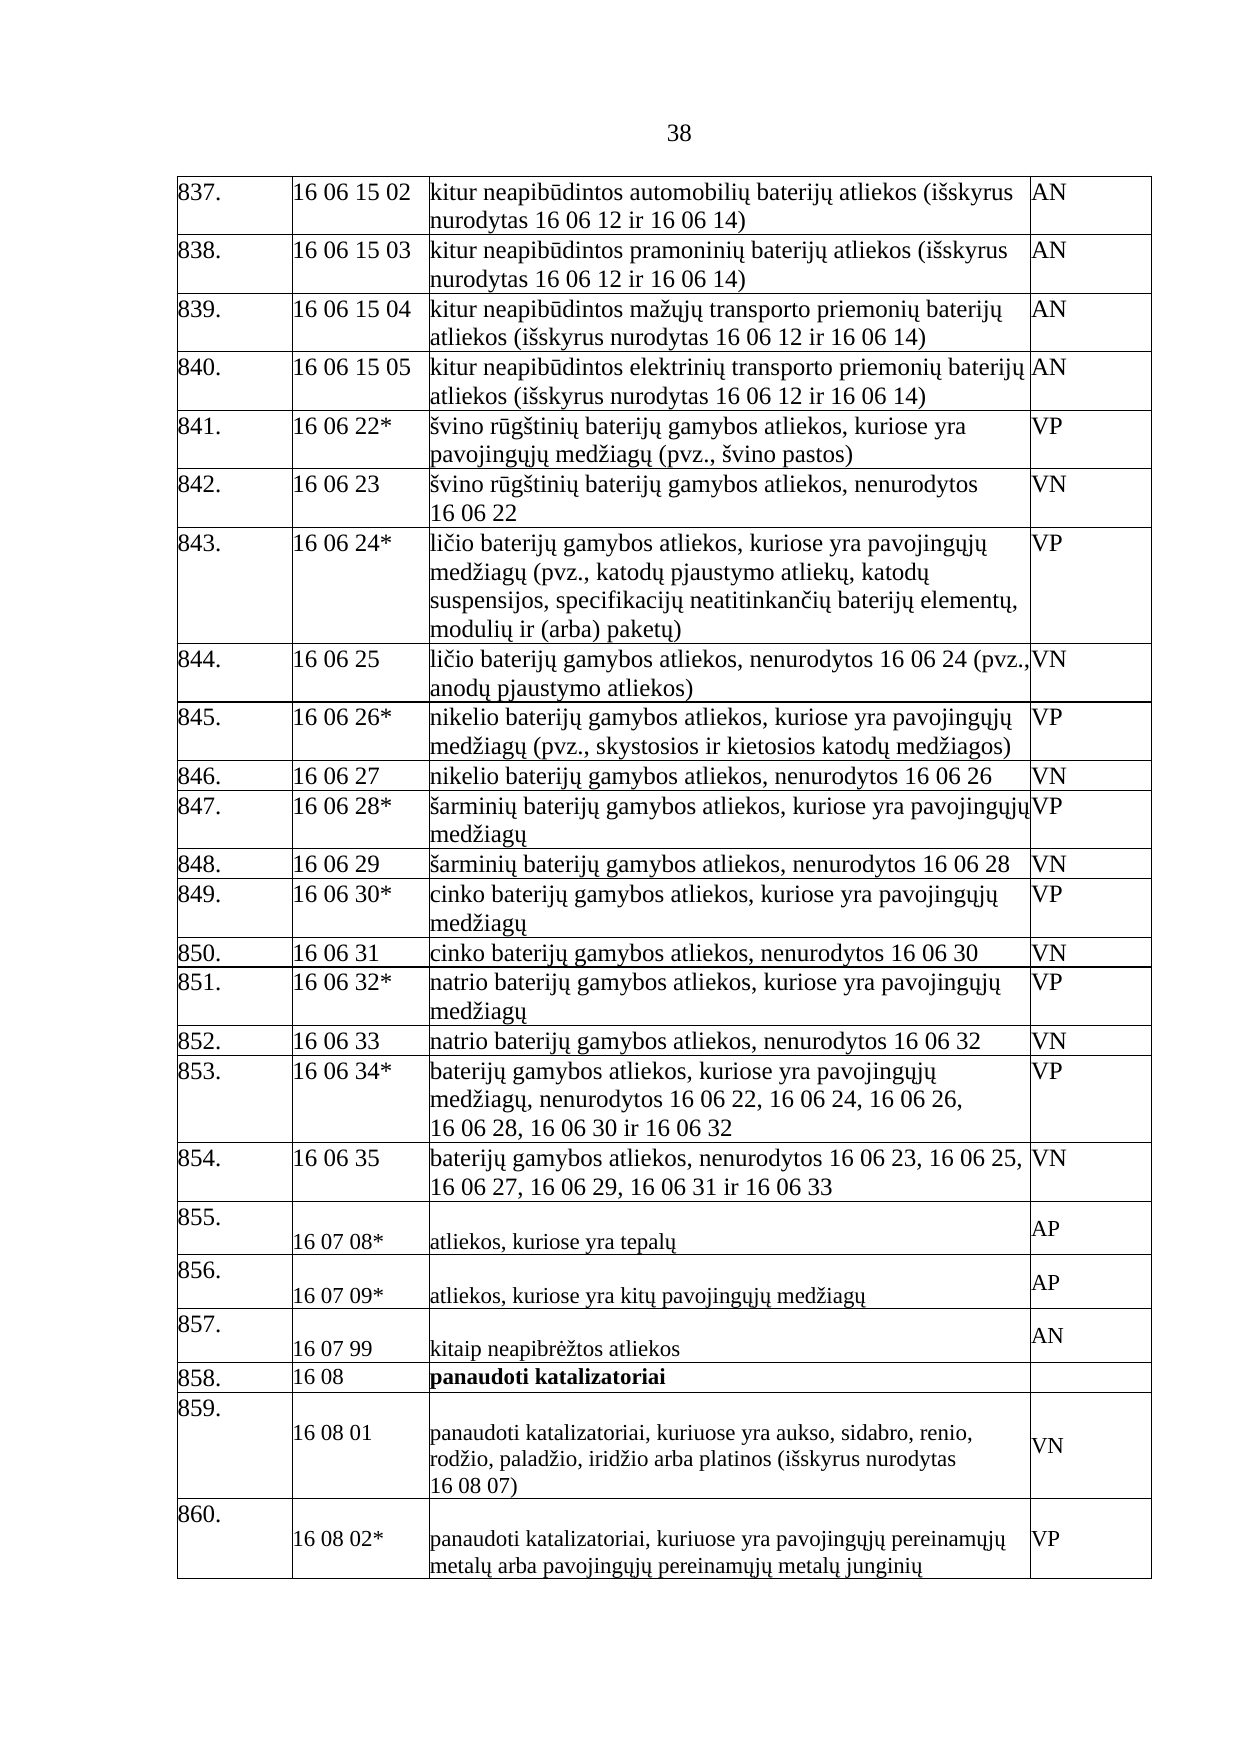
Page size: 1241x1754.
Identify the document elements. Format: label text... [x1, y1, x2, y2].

table_cell [180, 1408, 186, 1415]
table_cell švino rūgštinių baterijų gamybos atliekos, kuriose yra pavojingųjų medžiagų (pvz., švino pastos) [430, 411, 1030, 468]
table_cell [180, 484, 186, 491]
table_cell [178, 849, 292, 878]
table_cell VP [1031, 791, 1151, 848]
table_cell AN [1031, 177, 1151, 234]
table_cell [178, 1255, 292, 1308]
table_cell kitur neapibūdintos automobilių baterijų atliekos (išskyrus nurodytas 16 06 12 ir 16 06 14) [430, 177, 1030, 234]
table_cell VN [1031, 761, 1151, 790]
table_cell 16 06 22* [293, 411, 429, 468]
table_cell 16 06 15 04 [293, 294, 429, 351]
table_cell [178, 938, 292, 966]
table_cell cinko baterijų gamybos atliekos, kuriose yra pavojingųjų medžiagų [430, 879, 1030, 937]
table_cell 16 06 34* [293, 1056, 429, 1142]
table_cell VP [1031, 968, 1151, 1025]
table_cell 16 06 26* [293, 703, 429, 760]
table_cell VN [1031, 469, 1151, 527]
table_cell natrio baterijų gamybos atliekos, kuriose yra pavojingųjų medžiagų [430, 968, 1030, 1025]
table_cell 16 06 25 [293, 644, 429, 701]
table_cell panaudoti katalizatoriai, kuriuose yra pavojingųjų pereinamųjų metalų arba pavojingųjų pereinamųjų metalų junginių [430, 1499, 1030, 1578]
table_cell VN [1031, 644, 1151, 701]
table_cell 16 06 29 [293, 849, 429, 878]
table_cell [180, 1514, 186, 1521]
table_cell VP [1031, 879, 1151, 937]
table_cell [180, 543, 186, 550]
table_cell šarminių baterijų gamybos atliekos, nenurodytos 16 06 28 [430, 849, 1030, 878]
table_cell [178, 1393, 292, 1498]
table_cell [180, 806, 186, 813]
table_cell [180, 1270, 186, 1277]
table_cell 16 06 15 02 [293, 177, 429, 234]
table_cell kitaip neapibrėžtos atliekos [430, 1309, 1030, 1362]
table_cell 16 06 31 [293, 938, 429, 966]
table_cell 16 08 02* [293, 1499, 429, 1578]
table_cell baterijų gamybos atliekos, nenurodytos 16 06 23, 16 06 25, 16 06 27, 16 06 29, 16 06 31 ir 16 06 33 [430, 1143, 1030, 1201]
table_cell atliekos, kuriose yra kitų pavojingųjų medžiagų [430, 1255, 1030, 1308]
table_cell [178, 1202, 292, 1254]
table_cell AN [1031, 352, 1151, 410]
table_cell 16 06 35 [293, 1143, 429, 1201]
table_cell 16 06 15 03 [293, 235, 429, 293]
table_cell [178, 1363, 292, 1392]
table_cell [178, 1499, 292, 1578]
table_cell [180, 982, 186, 989]
table_cell ličio baterijų gamybos atliekos, kuriose yra pavojingųjų medžiagų (pvz., katodų pjaustymo atliekų, katodų suspensijos, specifikacijų neatitinkančių baterijų elementų, modulių ir (arba) paketų) [430, 528, 1030, 643]
table_cell 16 06 30* [293, 879, 429, 937]
table_cell 16 07 09* [293, 1255, 429, 1308]
table_cell švino rūgštinių baterijų gamybos atliekos, nenurodytos 16 06 22 [430, 469, 1030, 527]
table_cell 16 06 15 05 [293, 352, 429, 410]
table_cell VN [1031, 1143, 1151, 1201]
table_cell [180, 250, 186, 257]
table_cell [178, 235, 292, 293]
table_cell VN [1031, 1393, 1151, 1498]
table_cell VP [1031, 1499, 1151, 1578]
table_cell VN [1031, 849, 1151, 878]
table_cell [180, 367, 186, 374]
table_cell VP [1031, 411, 1151, 468]
table_cell 16 06 32* [293, 968, 429, 1025]
table_cell [178, 968, 292, 1025]
table_cell 16 06 27 [293, 761, 429, 790]
table_cell 16 07 99 [293, 1309, 429, 1362]
table_cell [178, 1143, 292, 1201]
table_cell [178, 879, 292, 937]
table_cell panaudoti katalizatoriai [430, 1363, 1030, 1392]
table_cell VN [1031, 938, 1151, 966]
table_cell VP [1031, 703, 1151, 760]
table_cell [180, 1041, 186, 1048]
table_cell [180, 953, 186, 960]
table_cell [180, 426, 186, 433]
table_cell 16 06 23 [293, 469, 429, 527]
table_cell kitur neapibūdintos elektrinių transporto priemonių baterijų atliekos (išskyrus nurodytas 16 06 12 ir 16 06 14) [430, 352, 1030, 410]
table_cell AN [1031, 1309, 1151, 1362]
table_cell [178, 411, 292, 468]
table_cell [180, 192, 186, 199]
table_cell [178, 644, 292, 701]
table_cell 16 08 01 [293, 1393, 429, 1498]
table_cell [180, 717, 186, 724]
table_cell baterijų gamybos atliekos, kuriose yra pavojingųjų medžiagų, nenurodytos 16 06 22, 16 06 24, 16 06 26, 16 06 28, 16 06 30 ir 16 06 32 [430, 1056, 1030, 1142]
table_cell [178, 791, 292, 848]
table_cell VN [1031, 1026, 1151, 1055]
table_cell atliekos, kuriose yra tepalų [430, 1202, 1030, 1254]
table_cell [178, 1309, 292, 1362]
table_cell [180, 1378, 186, 1385]
table_cell AN [1031, 294, 1151, 351]
table_cell 16 06 24* [293, 528, 429, 643]
table_cell [178, 294, 292, 351]
table_cell [178, 1026, 292, 1055]
table_cell ličio baterijų gamybos atliekos, nenurodytos 16 06 24 (pvz., anodų pjaustymo atliekos) [430, 644, 1030, 701]
table_cell kitur neapibūdintos mažųjų transporto priemonių baterijų atliekos (išskyrus nurodytas 16 06 12 ir 16 06 14) [430, 294, 1030, 351]
table_cell [178, 1056, 292, 1142]
table_cell natrio baterijų gamybos atliekos, nenurodytos 16 06 32 [430, 1026, 1030, 1055]
table_cell [180, 1217, 186, 1224]
table_cell [180, 864, 186, 871]
table_cell [180, 894, 186, 901]
table_cell AP [1031, 1202, 1151, 1254]
table_cell 16 06 28* [293, 791, 429, 848]
table_cell [180, 1324, 186, 1331]
table_cell 16 08 [293, 1363, 429, 1392]
table_cell AN [1031, 235, 1151, 293]
table_cell [178, 177, 292, 234]
table_cell [180, 1071, 186, 1078]
table_cell nikelio baterijų gamybos atliekos, nenurodytos 16 06 26 [430, 761, 1030, 790]
table_cell [180, 309, 186, 316]
table_cell kitur neapibūdintos pramoninių baterijų atliekos (išskyrus nurodytas 16 06 12 ir 16 06 14) [430, 235, 1030, 293]
table_cell [180, 659, 186, 666]
table_cell [1031, 1363, 1151, 1392]
table_cell cinko baterijų gamybos atliekos, nenurodytos 16 06 30 [430, 938, 1030, 966]
table_cell nikelio baterijų gamybos atliekos, kuriose yra pavojingųjų medžiagų (pvz., skystosios ir kietosios katodų medžiagos) [430, 703, 1030, 760]
table_cell šarminių baterijų gamybos atliekos, kuriose yra pavojingųjų medžiagų [430, 791, 1030, 848]
table_cell [178, 528, 292, 643]
table_cell 16 06 33 [293, 1026, 429, 1055]
table_cell [178, 703, 292, 760]
table_cell [178, 352, 292, 410]
table_cell 16 07 08* [293, 1202, 429, 1254]
table_cell panaudoti katalizatoriai, kuriuose yra aukso, sidabro, renio, rodžio, paladžio, iridžio arba platinos (išskyrus nurodytas 16 08 07) [430, 1393, 1030, 1498]
table_cell [178, 761, 292, 790]
table_cell VP [1031, 528, 1151, 643]
table_cell [180, 1158, 186, 1165]
table_cell [178, 469, 292, 527]
table_cell VP [1031, 1056, 1151, 1142]
table_cell AP [1031, 1255, 1151, 1308]
table_cell [180, 776, 186, 783]
